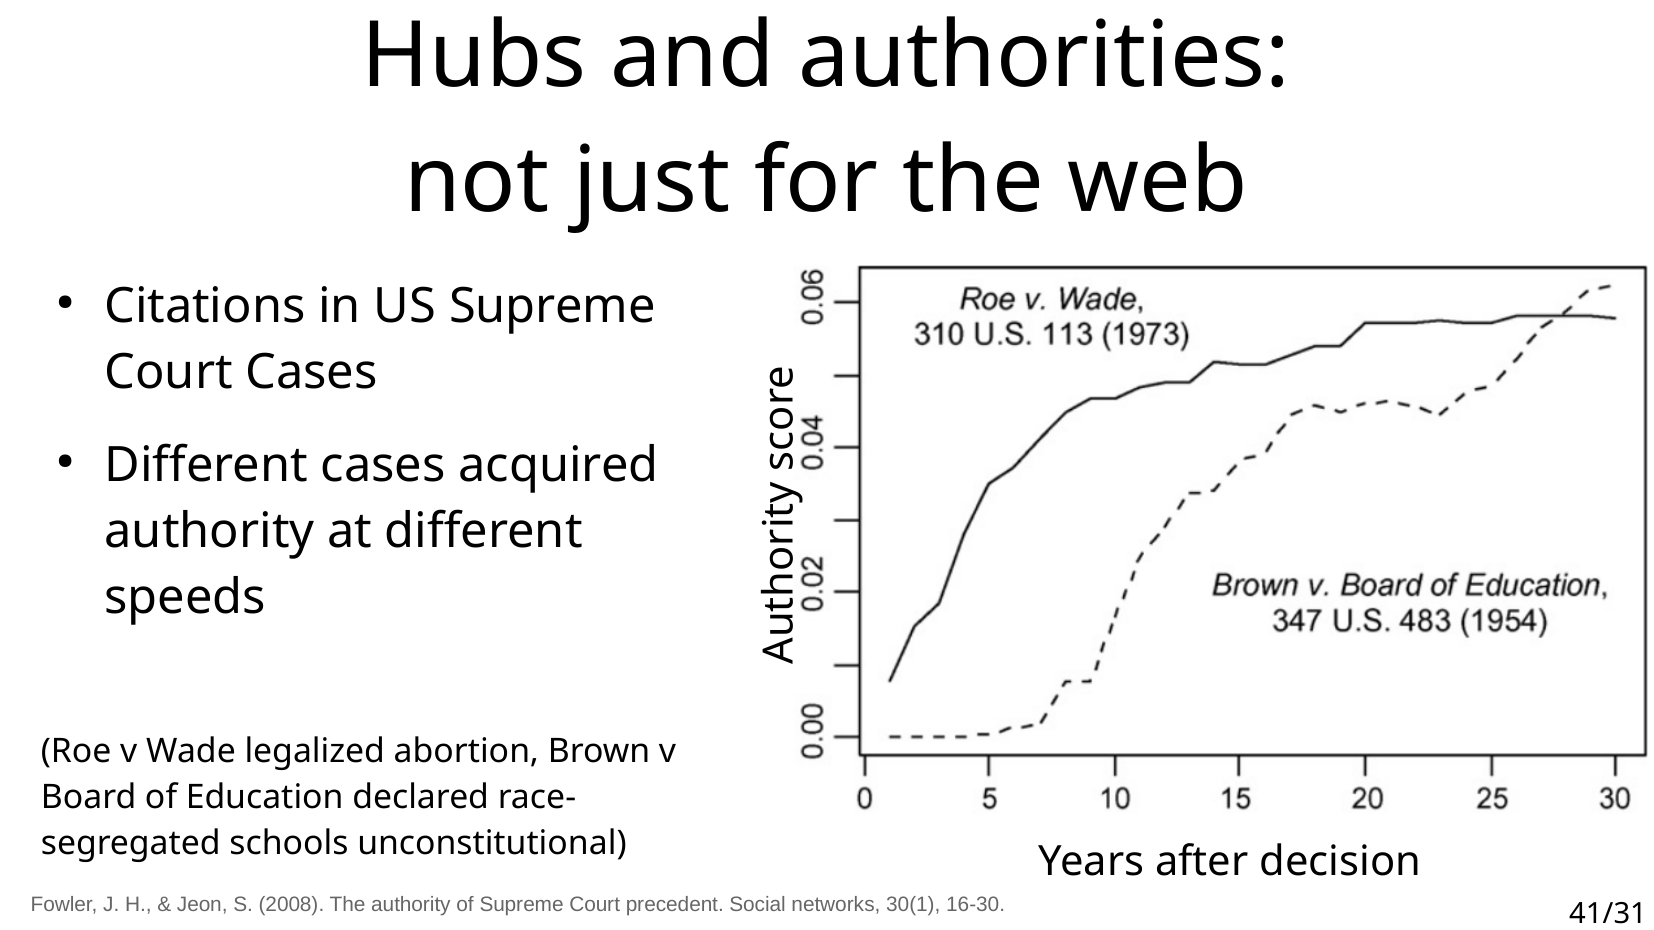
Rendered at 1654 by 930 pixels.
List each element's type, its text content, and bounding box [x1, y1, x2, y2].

text_box Years after decision [855, 822, 1606, 885]
picture [784, 252, 1652, 815]
text_box Fowler, J. H., & Jeon, S. (2008). The authority of Supreme Court precedent. Social networks, 30(1), 16-30. [15, 885, 1021, 924]
text_box Authority score [740, 267, 803, 763]
list Citations in US Supreme Court Cases Different cases acquired authority at different speeds (Roe v Wade legalized abortion, Brown v Board of Education declared race-segregated schools unconstitutional) [40, 269, 691, 871]
title Hubs and authorities: not just for the web [82, 0, 1571, 243]
